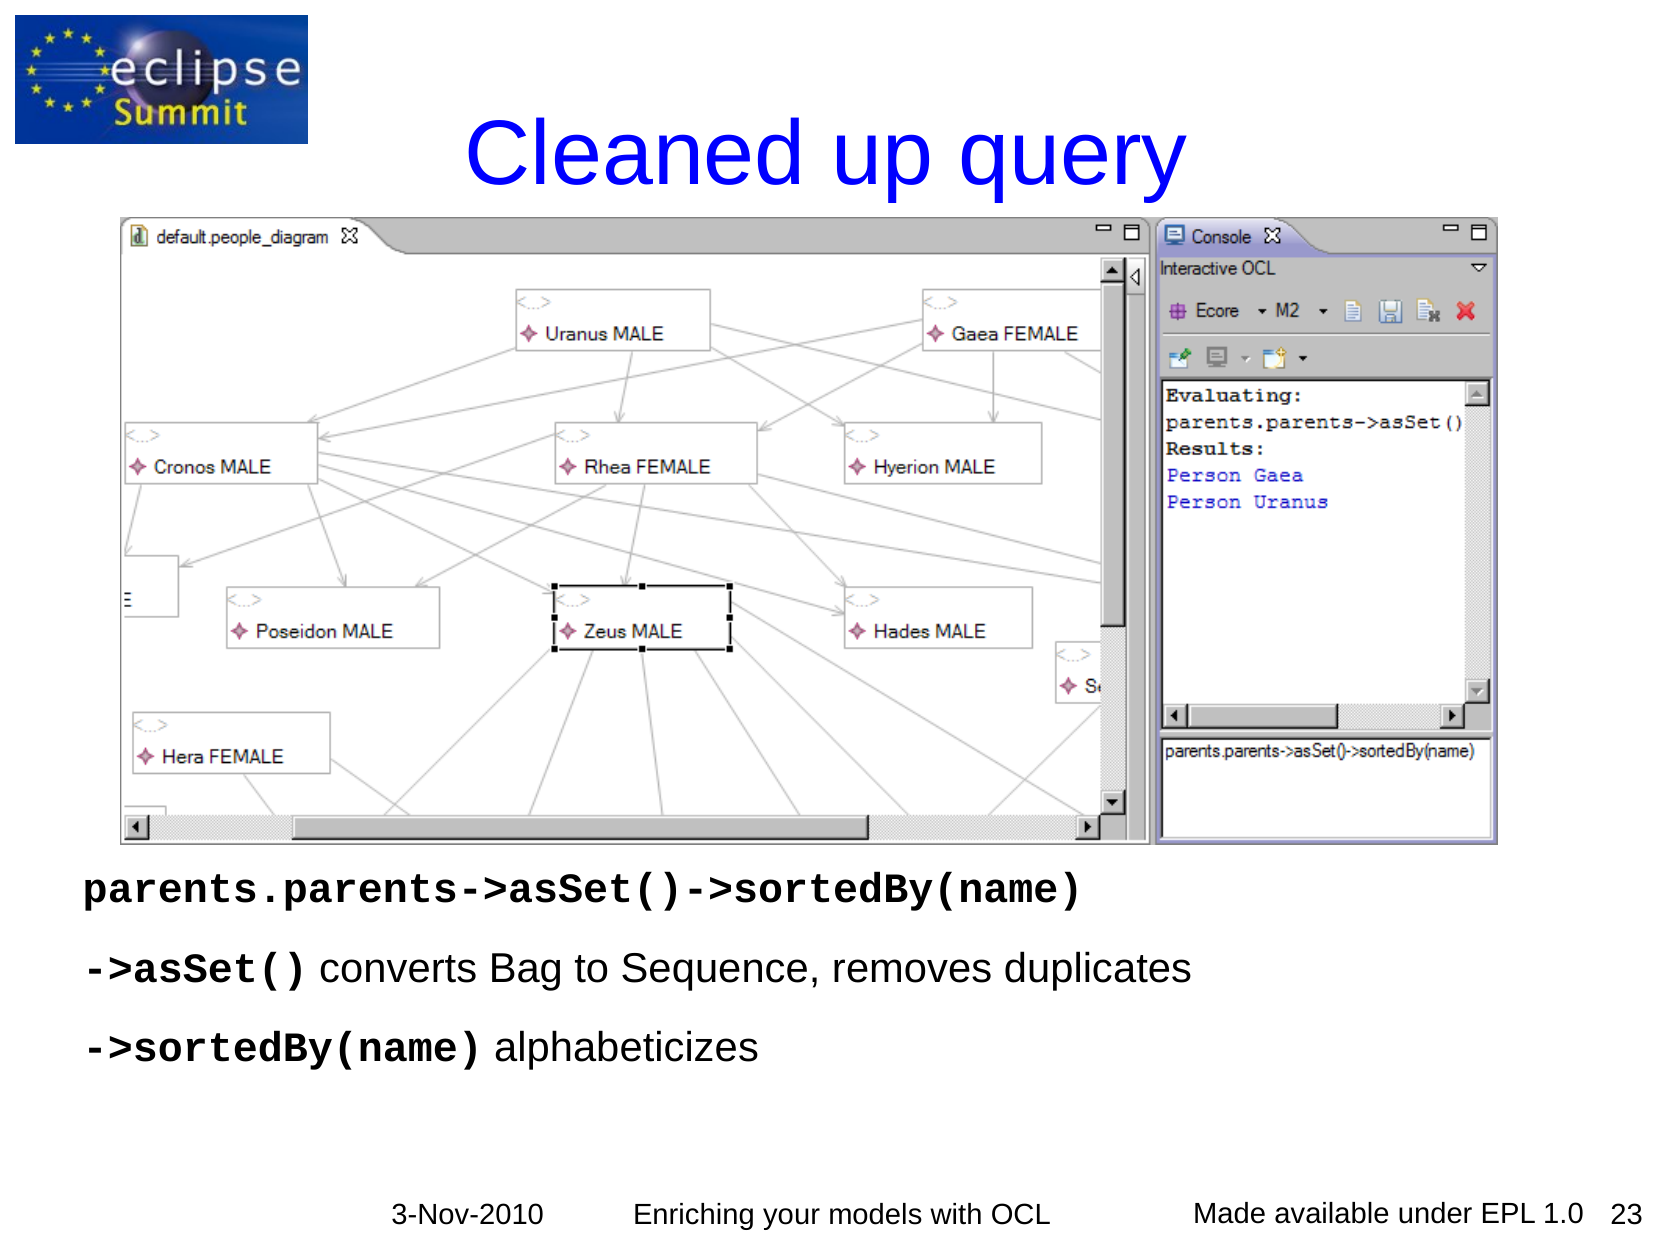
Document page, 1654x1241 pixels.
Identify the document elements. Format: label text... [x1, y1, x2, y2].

picture [120, 217, 1498, 845]
picture [15, 15, 308, 144]
title Cleaned up query [82, 56, 1571, 250]
list parents.parents->asSet()->sortedBy(name) ->asSet() converts Bag to Sequence, removes duplicates ->sortedBy(name) alphabeticizes [82, 867, 1571, 1094]
